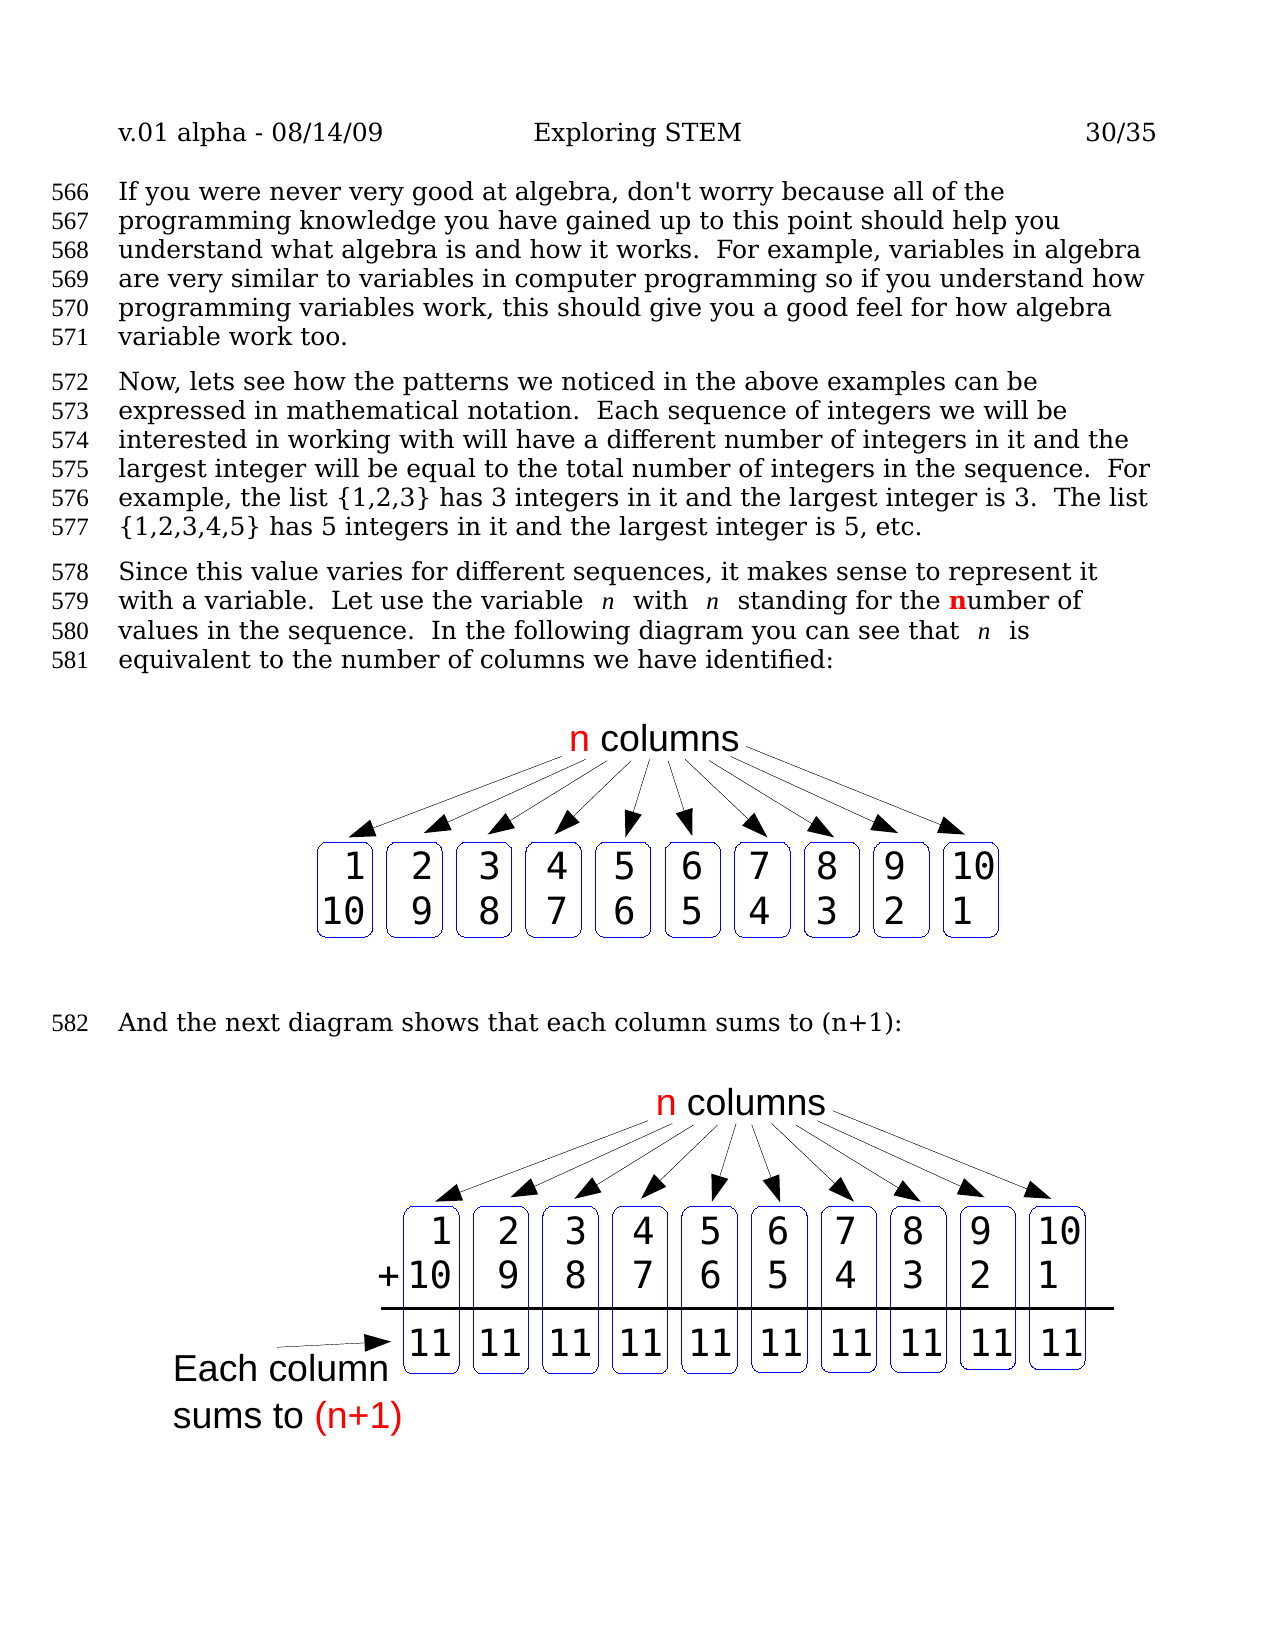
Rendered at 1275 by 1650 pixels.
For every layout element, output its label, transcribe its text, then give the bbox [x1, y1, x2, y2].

text If you were never very good at algebra, don't worry because all of the programming knowledge you have gained up to this point should help you understand what algebra is and how it works. For example, variables in algebra are very similar to variables in computer programming so if you understand how programming variables work, this should give you a good feel for how algebra variable work too. [118, 177, 1157, 352]
text Since this value varies for different sequences, it makes sense to represent it with a variable. Let use the variablewithstanding for the number of values in the sequence. In the following diagram you can see thatis equivalent to the number of columns we have identified: [118, 557, 1157, 675]
text Now, lets see how the patterns we noticed in the above examples can be expressed in mathematical notation. Each sequence of integers we will be interested in working with will have a different number of integers in it and the largest integer will be equal to the total number of integers in the sequence. For example, the list {1,2,3} has 3 integers in it and the largest integer is 3. The list {1,2,3,4,5} has 5 integers in it and the largest integer is 5, etc. [118, 367, 1157, 542]
text And the next diagram shows that each column sums to (n+1): [118, 1008, 1157, 1037]
